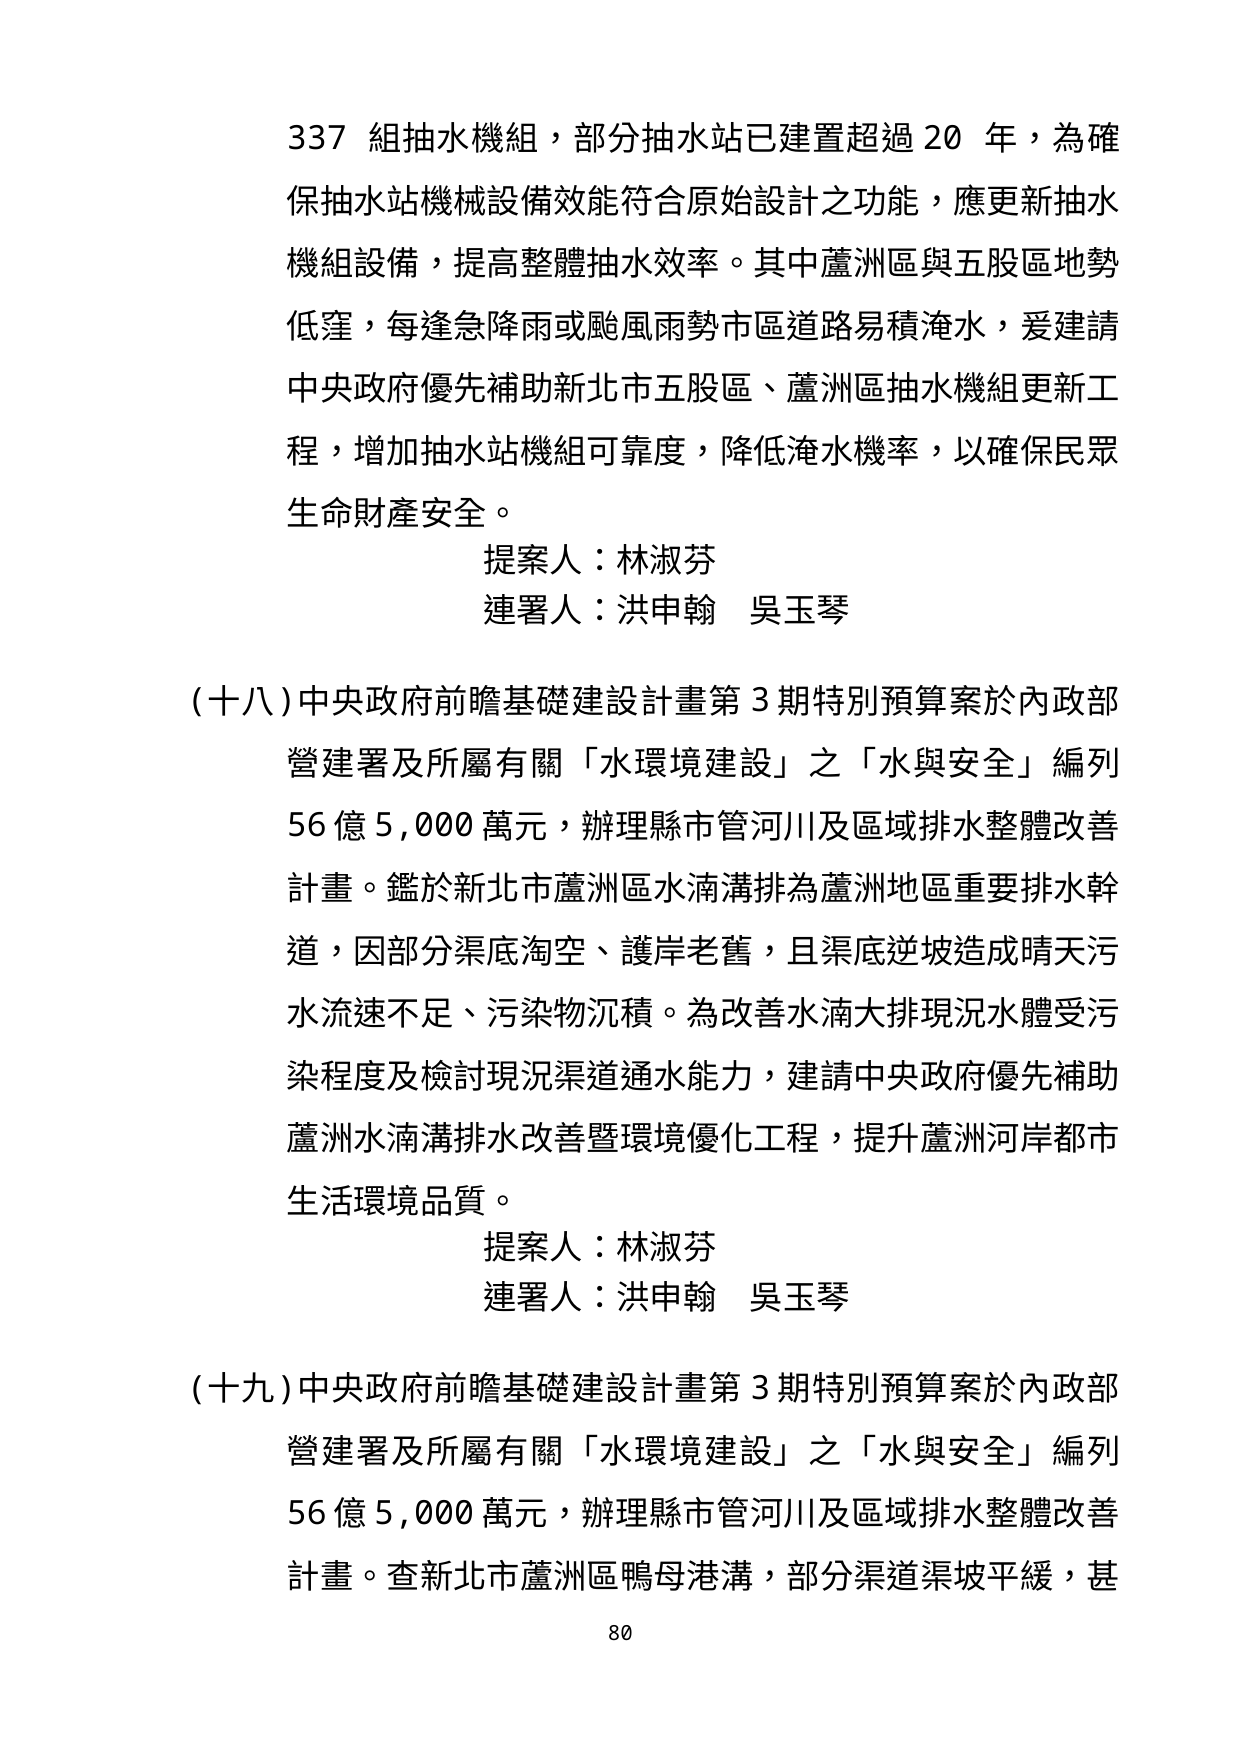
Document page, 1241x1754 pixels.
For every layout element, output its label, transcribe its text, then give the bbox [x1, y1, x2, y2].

text (十八)中央政府前瞻基礎建設計畫第3期特別預算案於內政部營建署及所屬有關「水環境建設」之「水與安全」編列56億5,000萬元，辦理縣市管河川及區域排水整體改善計畫。鑑於新北市蘆洲區水湳溝排為蘆洲地區重要排水幹道，因部分渠底淘空、護岸老舊，且渠底逆坡造成晴天污水流速不足、污染物沉積。為改善水湳大排現況水體受污染程度及檢討現況渠道通水能力，建請中央政府優先補助蘆洲水湳溝排水改善暨環境優化工程，提升蘆洲河岸都市生活環境品質。 [187, 657, 1120, 1219]
text 337 組抽水機組，部分抽水站已建置超過20 年，為確保抽水站機械設備效能符合原始設計之功能，應更新抽水機組設備，提高整體抽水效率。其中蘆洲區與五股區地勢低窪，每逢急降雨或颱風雨勢市區道路易積淹水，爰建請中央政府優先補助新北市五股區、蘆洲區抽水機組更新工程，增加抽水站機組可靠度，降低淹水機率，以確保民眾生命財產安全。 [187, 94, 1120, 532]
text 提案人：林淑芬 [483, 1219, 1120, 1269]
text 連署人：洪申翰 吳玉琴 [483, 582, 1120, 632]
text 連署人：洪申翰 吳玉琴 [483, 1269, 1120, 1319]
text 提案人：林淑芬 [483, 532, 1120, 582]
text (十九)中央政府前瞻基礎建設計畫第3期特別預算案於內政部營建署及所屬有關「水環境建設」之「水與安全」編列56億5,000萬元，辦理縣市管河川及區域排水整體改善計畫。查新北市蘆洲區鴨母港溝，部分渠道渠坡平緩，甚 [187, 1344, 1120, 1594]
